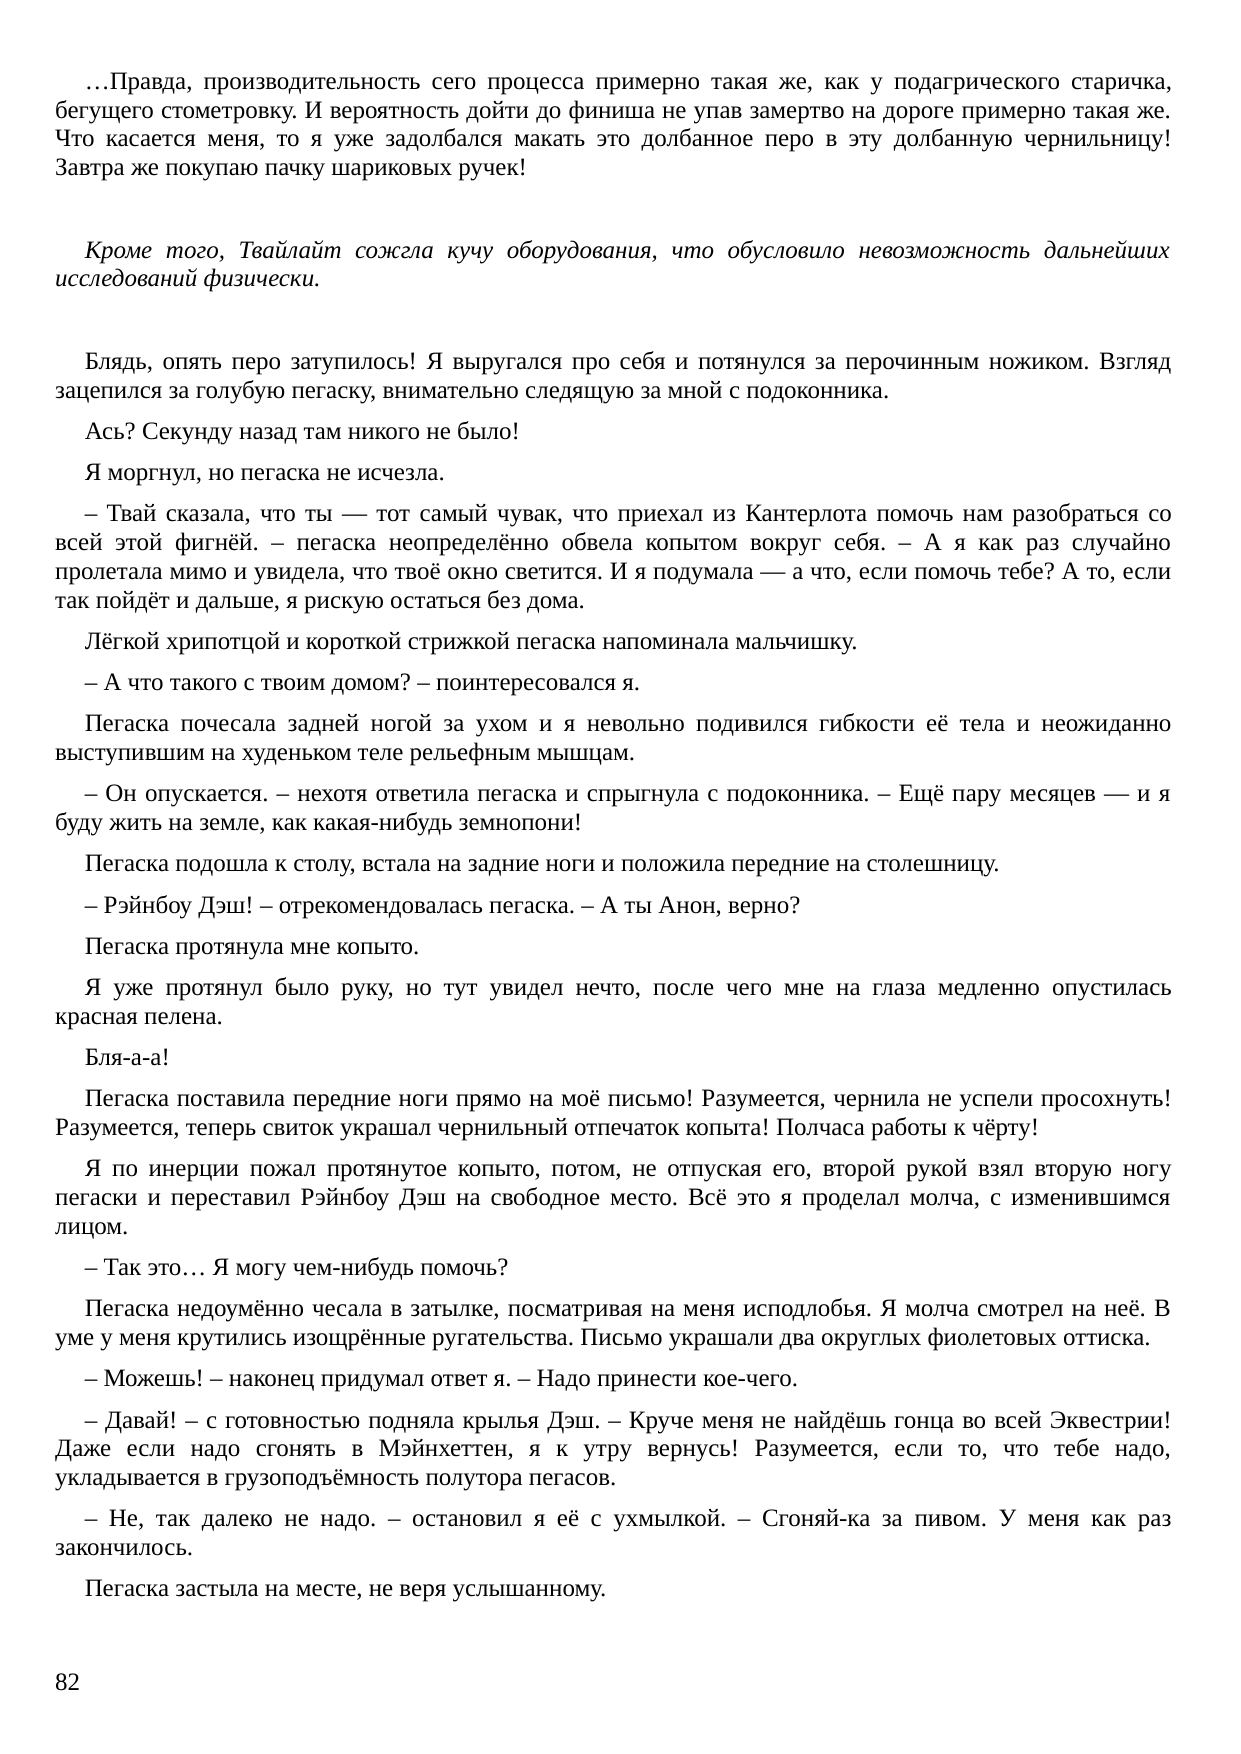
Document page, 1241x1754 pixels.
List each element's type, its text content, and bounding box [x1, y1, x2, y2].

text Пегаска почесала задней ногой за ухом и я невольно подивился гибкости её тела и неожиданно выступившим на худеньком теле рельефным мышцам. [55, 708, 1173, 766]
text Лёгкой хрипотцой и короткой стрижкой пегаска напоминала мальчишку. [55, 626, 1173, 655]
text Пегаска протянула мне копыто. [55, 931, 1173, 960]
text Я моргнул, но пегаска не исчезла. [55, 457, 1173, 486]
text – Рэйнбоу Дэш! – отрекомендовалась пегаска. – А ты Анон, верно? [55, 890, 1173, 918]
text – А что такого с твоим домом? – поинтересовался я. [55, 667, 1173, 696]
text Пегаска поставила передние ноги прямо на моё письмо! Разумеется, чернила не успели просохнуть! Разумеется, теперь свиток украшал чернильный отпечаток копыта! Полчаса работы к чёрту! [55, 1083, 1173, 1141]
text – Не, так далеко не надо. – остановил я её с ухмылкой. – Сгоняй-ка за пивом. У меня как раз закончилось. [55, 1503, 1173, 1561]
text Бля-а-а! [55, 1042, 1173, 1071]
text Я уже протянул было руку, но тут увидел нечто, после чего мне на глаза медленно опустилась красная пелена. [55, 972, 1173, 1030]
text Пегаска застыла на месте, не веря услышанному. [55, 1573, 1173, 1602]
text Ась? Секунду назад там никого не было! [55, 416, 1173, 445]
text Пегаска недоумённо чесала в затылке, посматривая на меня исподлобья. Я молча смотрел на неё. В уме у меня крутились изощрённые ругательства. Письмо украшали два округлых фиолетовых оттиска. [55, 1293, 1173, 1351]
text Пегаска подошла к столу, встала на задние ноги и положила передние на столешницу. [55, 848, 1173, 877]
text Кроме того, Твайлайт сожгла кучу оборудования, что обусловило невозможность дальнейших исследований физически. [55, 235, 1173, 292]
text …Правда, производительность сего процесса примерно такая же, как у подагрического старичка, бегущего стометровку. И вероятность дойти до финиша не упав замертво на дороге примерно такая же. Что касается меня, то я уже задолбался макать это долбанное перо в эту долбанную чернильницу! Завтра же покупаю пачку шариковых ручек! [55, 66, 1173, 181]
text – Давай! – с готовностью подняла крылья Дэш. – Круче меня не найдёшь гонца во всей Эквестрии! Даже если надо сгонять в Мэйнхеттен, я к утру вернусь! Разумеется, если то, что тебе надо, укладывается в грузоподъёмность полутора пегасов. [55, 1405, 1173, 1491]
text – Можешь! – наконец придумал ответ я. – Надо принести кое-чего. [55, 1363, 1173, 1392]
text – Так это… Я могу чем-нибудь помочь? [55, 1252, 1173, 1281]
text – Он опускается. – нехотя ответила пегаска и спрыгнула с подоконника. – Ещё пару месяцев — и я буду жить на земле, как какая-нибудь земнопони! [55, 778, 1173, 836]
text Я по инерции пожал протянутое копыто, потом, не отпуская его, второй рукой взял вторую ногу пегаски и переставил Рэйнбоу Дэш на свободное место. Всё это я проделал молча, с изменившимся лицом. [55, 1153, 1173, 1240]
text – Твай сказала, что ты — тот самый чувак, что приехал из Кантерлота помочь нам разобраться со всей этой фигнёй. – пегаска неопределённо обвела копытом вокруг себя. – А я как раз случайно пролетала мимо и увидела, что твоё окно светится. И я подумала — а что, если помочь тебе? А то, если так пойдёт и дальше, я рискую остаться без дома. [55, 498, 1173, 613]
text Блядь, опять перо затупилось! Я выругался про себя и потянулся за перочинным ножиком. Взгляд зацепился за голубую пегаску, внимательно следящую за мной с подоконника. [55, 346, 1173, 403]
